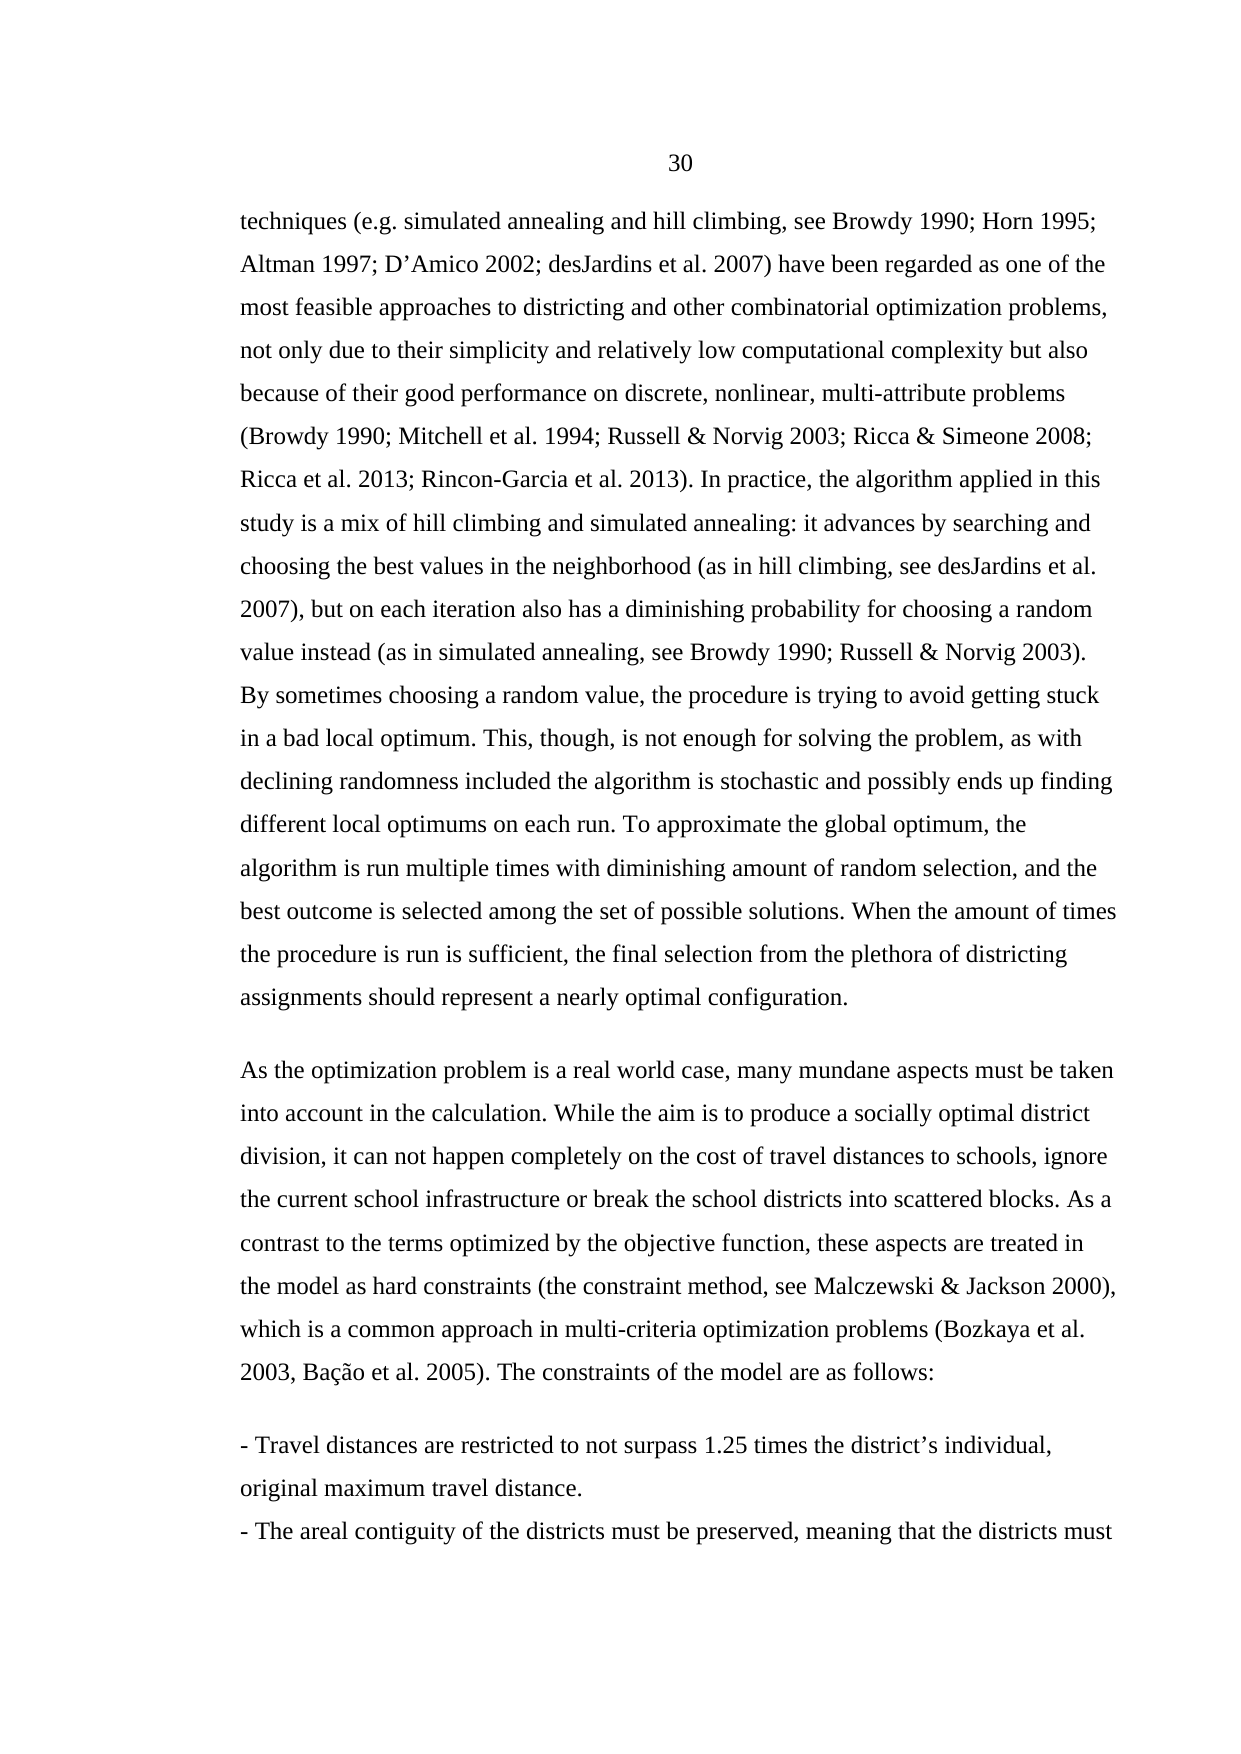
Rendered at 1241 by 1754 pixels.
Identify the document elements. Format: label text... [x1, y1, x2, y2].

text techniques (e.g. simulated annealing and hill climbing, see Browdy 1990; Horn 1995; Altman 1997; D’Amico 2002; desJardins et al. 2007) have been regarded as one of the most feasible approaches to districting and other combinatorial optimization problems, not only due to their simplicity and relatively low computational complexity but also because of their good performance on discrete, nonlinear, multi-attribute problems (Browdy 1990; Mitchell et al. 1994; Russell & Norvig 2003; Ricca & Simeone 2008; Ricca et al. 2013; Rincon-Garcia et al. 2013). In practice, the algorithm applied in this study is a mix of hill climbing and simulated annealing: it advances by searching and choosing the best values in the neighborhood (as in hill climbing, see desJardins et al. 2007), but on each iteration also has a diminishing probability for choosing a random value instead (as in simulated annealing, see Browdy 1990; Russell & Norvig 2003). By sometimes choosing a random value, the procedure is trying to avoid getting stuck in a bad local optimum. This, though, is not enough for solving the problem, as with declining randomness included the algorithm is stochastic and possibly ends up finding different local optimums on each run. To approximate the global optimum, the algorithm is run multiple times with diminishing amount of random selection, and the best outcome is selected among the set of possible solutions. When the amount of times the procedure is run is sufficient, the final selection from the plethora of districting assignments should represent a nearly optimal configuration. [240, 206, 1121, 1011]
text As the optimization problem is a real world case, many mundane aspects must be taken into account in the calculation. While the aim is to produce a socially optimal district division, it can not happen completely on the cost of travel distances to schools, ignore the current school infrastructure or break the school districts into scattered blocks. As a contrast to the terms optimized by the objective function, these aspects are treated in the model as hard constraints (the constraint method, see Malczewski & Jackson 2000), which is a common approach in multi-criteria optimization problems (Bozkaya et al. 2003, Bação et al. 2005). The constraints of the model are as follows: [240, 1055, 1121, 1386]
text - Travel distances are restricted to not surpass 1.25 times the district’s individual, original maximum travel distance. - The areal contiguity of the districts must be preserved, meaning that the districts must [240, 1430, 1121, 1545]
